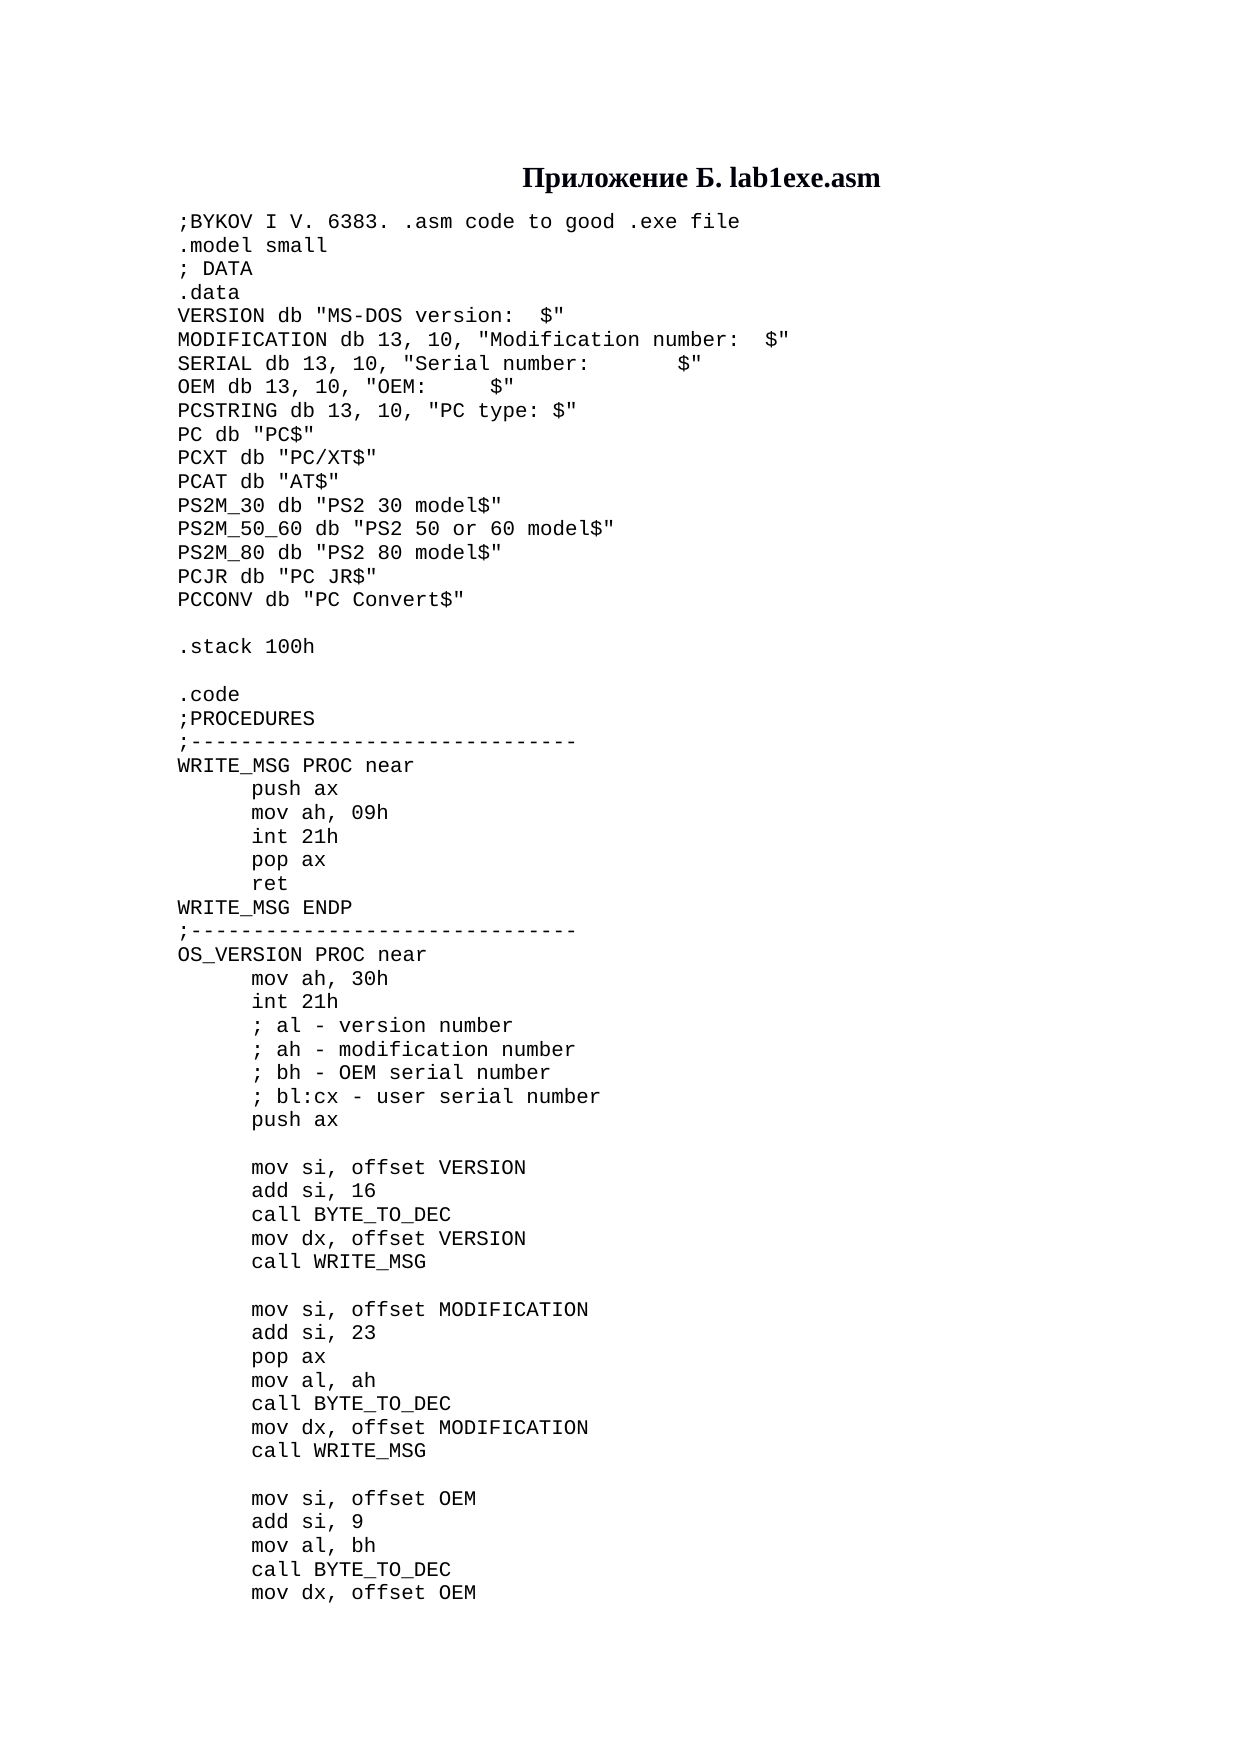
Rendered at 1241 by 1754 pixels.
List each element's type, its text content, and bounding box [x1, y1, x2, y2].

text ;------------------------------- [177, 731, 1152, 755]
text mov dx, offset VERSION [177, 1228, 1152, 1251]
text mov al, bh [177, 1535, 1152, 1559]
text PCAT db "AT$" [177, 471, 1152, 495]
text int 21h [177, 826, 1152, 849]
text add si, 23 [177, 1322, 1152, 1346]
text ;PROCEDURES [177, 707, 1152, 731]
text pop ax [177, 849, 1152, 873]
text OS_VERSION PROC near [177, 944, 1152, 968]
text PCCONV db "PC Convert$" [177, 589, 1152, 613]
text add si, 9 [177, 1511, 1152, 1535]
text call BYTE_TO_DEC [177, 1393, 1152, 1417]
text ; bh - OEM serial number [177, 1062, 1152, 1086]
text call WRITE_MSG [177, 1441, 1152, 1464]
text ;------------------------------- [177, 920, 1152, 944]
text mov si, offset VERSION [177, 1157, 1152, 1180]
text PCXT db "PC/XT$" [177, 447, 1152, 471]
text .data [177, 282, 1152, 306]
text OEM db 13, 10, "OEM: $" [177, 376, 1152, 400]
text MODIFICATION db 13, 10, "Modification number: $" [177, 329, 1152, 353]
subtitle Приложение Б. lab1exe.asm [177, 161, 1152, 194]
text add si, 16 [177, 1180, 1152, 1204]
text ;BYKOV I V. 6383. .asm code to good .exe file [177, 211, 1152, 234]
text WRITE_MSG PROC near [177, 755, 1152, 778]
text mov ah, 09h [177, 802, 1152, 826]
text VERSION db "MS-DOS version: $" [177, 306, 1152, 329]
text ; al - version number [177, 1015, 1152, 1038]
text call BYTE_TO_DEC [177, 1204, 1152, 1228]
text PS2M_50_60 db "PS2 50 or 60 model$" [177, 518, 1152, 542]
text mov al, ah [177, 1369, 1152, 1393]
text PCJR db "PC JR$" [177, 566, 1152, 589]
text PC db "PC$" [177, 424, 1152, 447]
text ; bl:cx - user serial number [177, 1086, 1152, 1109]
text ret [177, 873, 1152, 897]
text ; ah - modification number [177, 1038, 1152, 1062]
text SERIAL db 13, 10, "Serial number: $" [177, 353, 1152, 376]
text push ax [177, 778, 1152, 802]
text mov dx, offset MODIFICATION [177, 1417, 1152, 1441]
text mov dx, offset OEM [177, 1582, 1152, 1606]
text PCSTRING db 13, 10, "PC type: $" [177, 400, 1152, 424]
text push ax [177, 1109, 1152, 1133]
text PS2M_80 db "PS2 80 model$" [177, 542, 1152, 566]
text int 21h [177, 991, 1152, 1015]
text call WRITE_MSG [177, 1251, 1152, 1275]
text mov si, offset MODIFICATION [177, 1299, 1152, 1322]
text mov si, offset OEM [177, 1488, 1152, 1511]
text .code [177, 684, 1152, 707]
text ; DATA [177, 258, 1152, 282]
text call BYTE_TO_DEC [177, 1559, 1152, 1582]
text .model small [177, 234, 1152, 258]
text PS2M_30 db "PS2 30 model$" [177, 495, 1152, 518]
text WRITE_MSG ENDP [177, 897, 1152, 920]
text pop ax [177, 1346, 1152, 1369]
text mov ah, 30h [177, 968, 1152, 991]
text .stack 100h [177, 637, 1152, 660]
